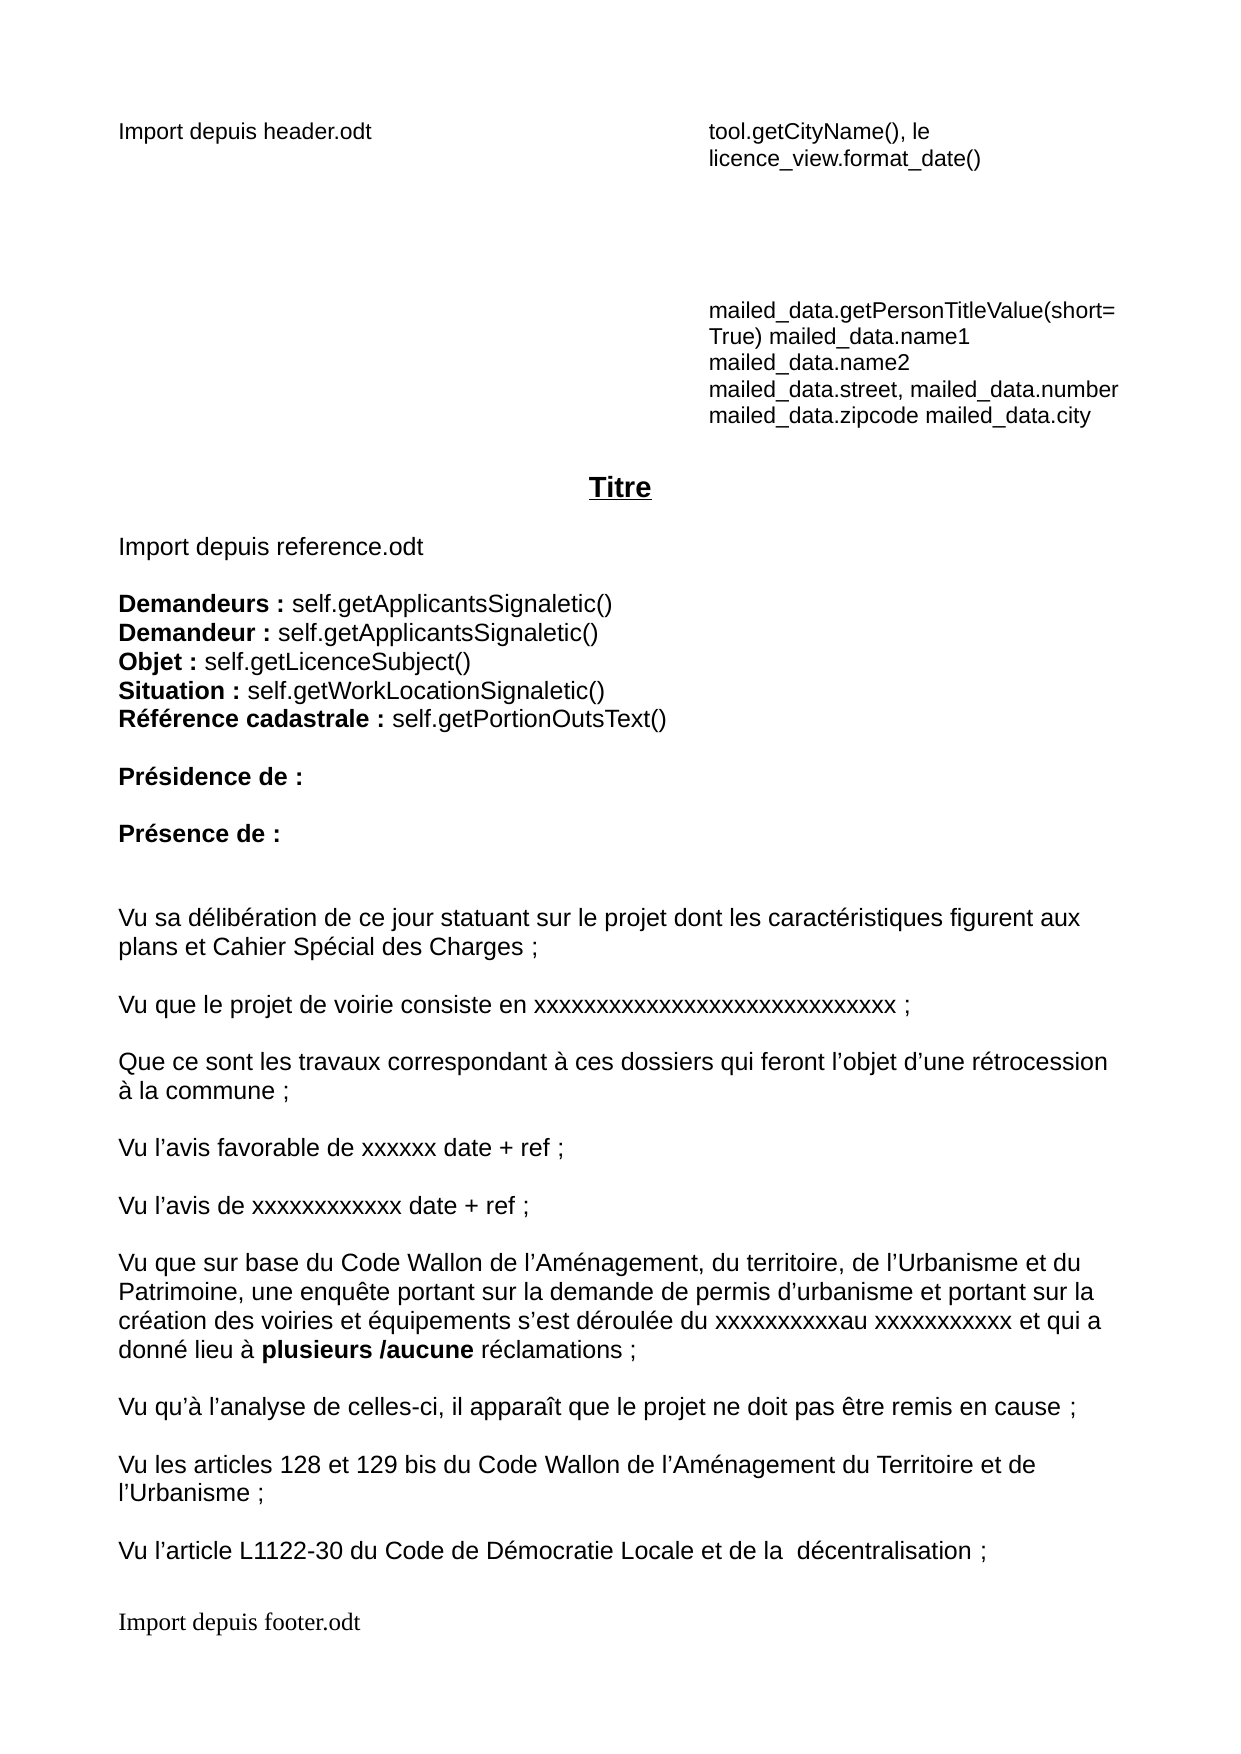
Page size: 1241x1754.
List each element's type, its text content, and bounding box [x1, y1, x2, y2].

text Import depuis reference.odt [118, 532, 1122, 561]
text Que ce sont les travaux correspondant à ces dossiers qui feront l’objet d’une rétrocession à la commune ; [118, 1047, 1122, 1104]
text Vu l’avis de xxxxxxxxxxxx date + ref ; [118, 1191, 1122, 1219]
text Vu l’article L1122-30 du Code de Démocratie Locale et de la décentralisation ; [118, 1536, 1122, 1564]
title Présidence de : [118, 762, 1122, 791]
text Objet : self.getLicenceSubject() [118, 647, 1122, 676]
text Demandeurs : self.getApplicantsSignaletic() [118, 589, 1122, 618]
text Demandeur : self.getApplicantsSignaletic() [118, 618, 1122, 647]
text Vu que sur base du Code Wallon de l’Aménagement, du territoire, de l’Urbanisme et du Patrimoine, une enquête portant sur la demande de permis d’urbanisme et portant sur la création des voiries et équipements s’est déroulée du xxxxxxxxxxau xxxxxxxxxxx et qui a donné lieu à plusieurs /aucune réclamations ; [118, 1248, 1122, 1363]
text Vu qu’à l’analyse de celles-ci, il apparaît que le projet ne doit pas être remis en cause ; [118, 1392, 1122, 1421]
table_header tool.getCityName(), le licence_view.format_date() mailed_data.getPersonTitleValue(short=True) mailed_data.name1 mailed_data.name2 mailed_data.street, mailed_data.number mailed_data.zipcode mailed_data.city [709, 118, 1128, 441]
title Présence de : [118, 819, 1122, 848]
title Titre [118, 470, 1122, 503]
text Vu les articles 128 et 129 bis du Code Wallon de l’Aménagement du Territoire et de l’Urbanisme ; [118, 1449, 1122, 1507]
text Vu que le projet de voirie consiste en xxxxxxxxxxxxxxxxxxxxxxxxxxxxx ; [118, 989, 1122, 1018]
text Situation : self.getWorkLocationSignaletic() [118, 676, 1122, 704]
text Référence cadastrale : self.getPortionOutsText() [118, 704, 1122, 733]
text Vu l’avis favorable de xxxxxx date + ref ; [118, 1133, 1122, 1162]
text Vu sa délibération de ce jour statuant sur le projet dont les caractéristiques figurent aux plans et Cahier Spécial des Charges ; [118, 903, 1122, 961]
table_header Import depuis header.odt [118, 118, 708, 441]
